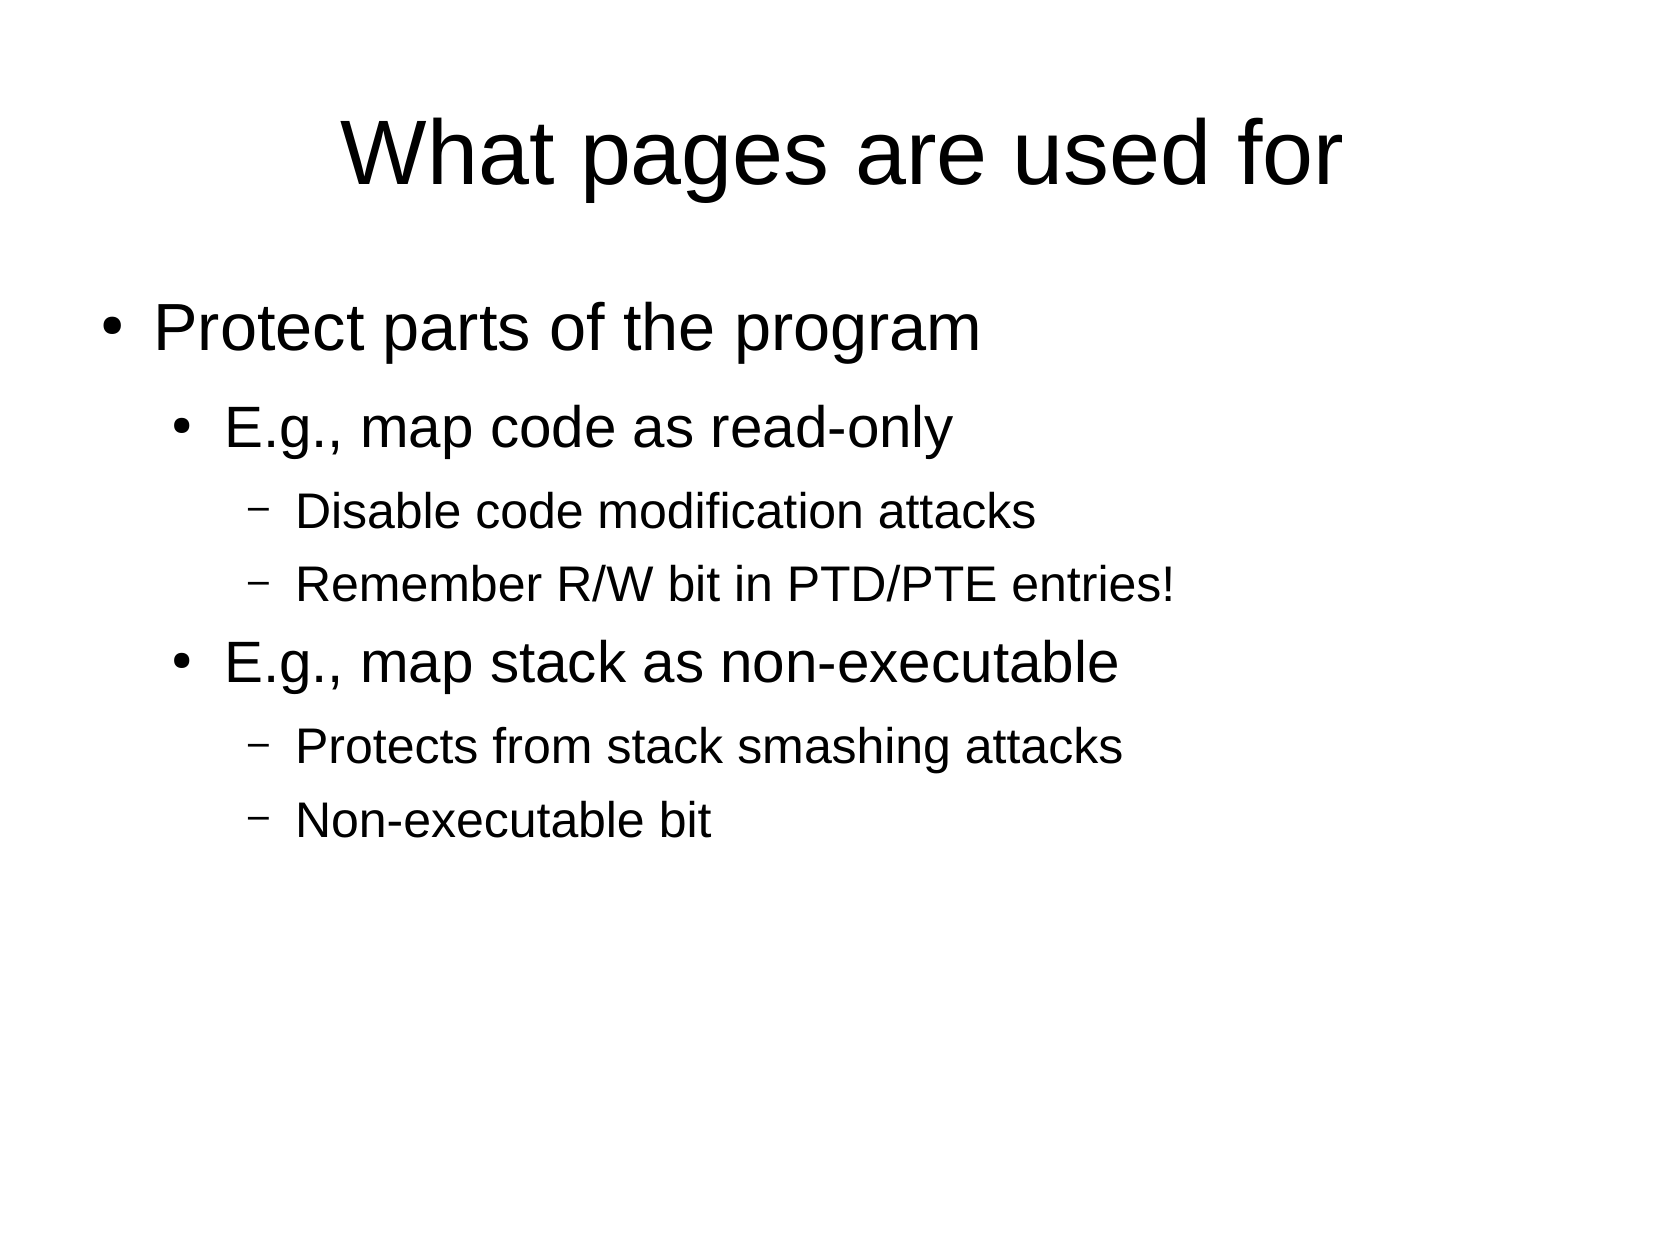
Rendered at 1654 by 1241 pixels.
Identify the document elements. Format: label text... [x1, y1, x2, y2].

title What pages are used for [82, 49, 1571, 257]
list Protect parts of the program E.g., map code as read-only Disable code modification attacks Remember R/W bit in PTD/PTE entries! E.g., map stack as non-executable Protects from stack smashing attacks Non-executable bit [82, 290, 1571, 1163]
